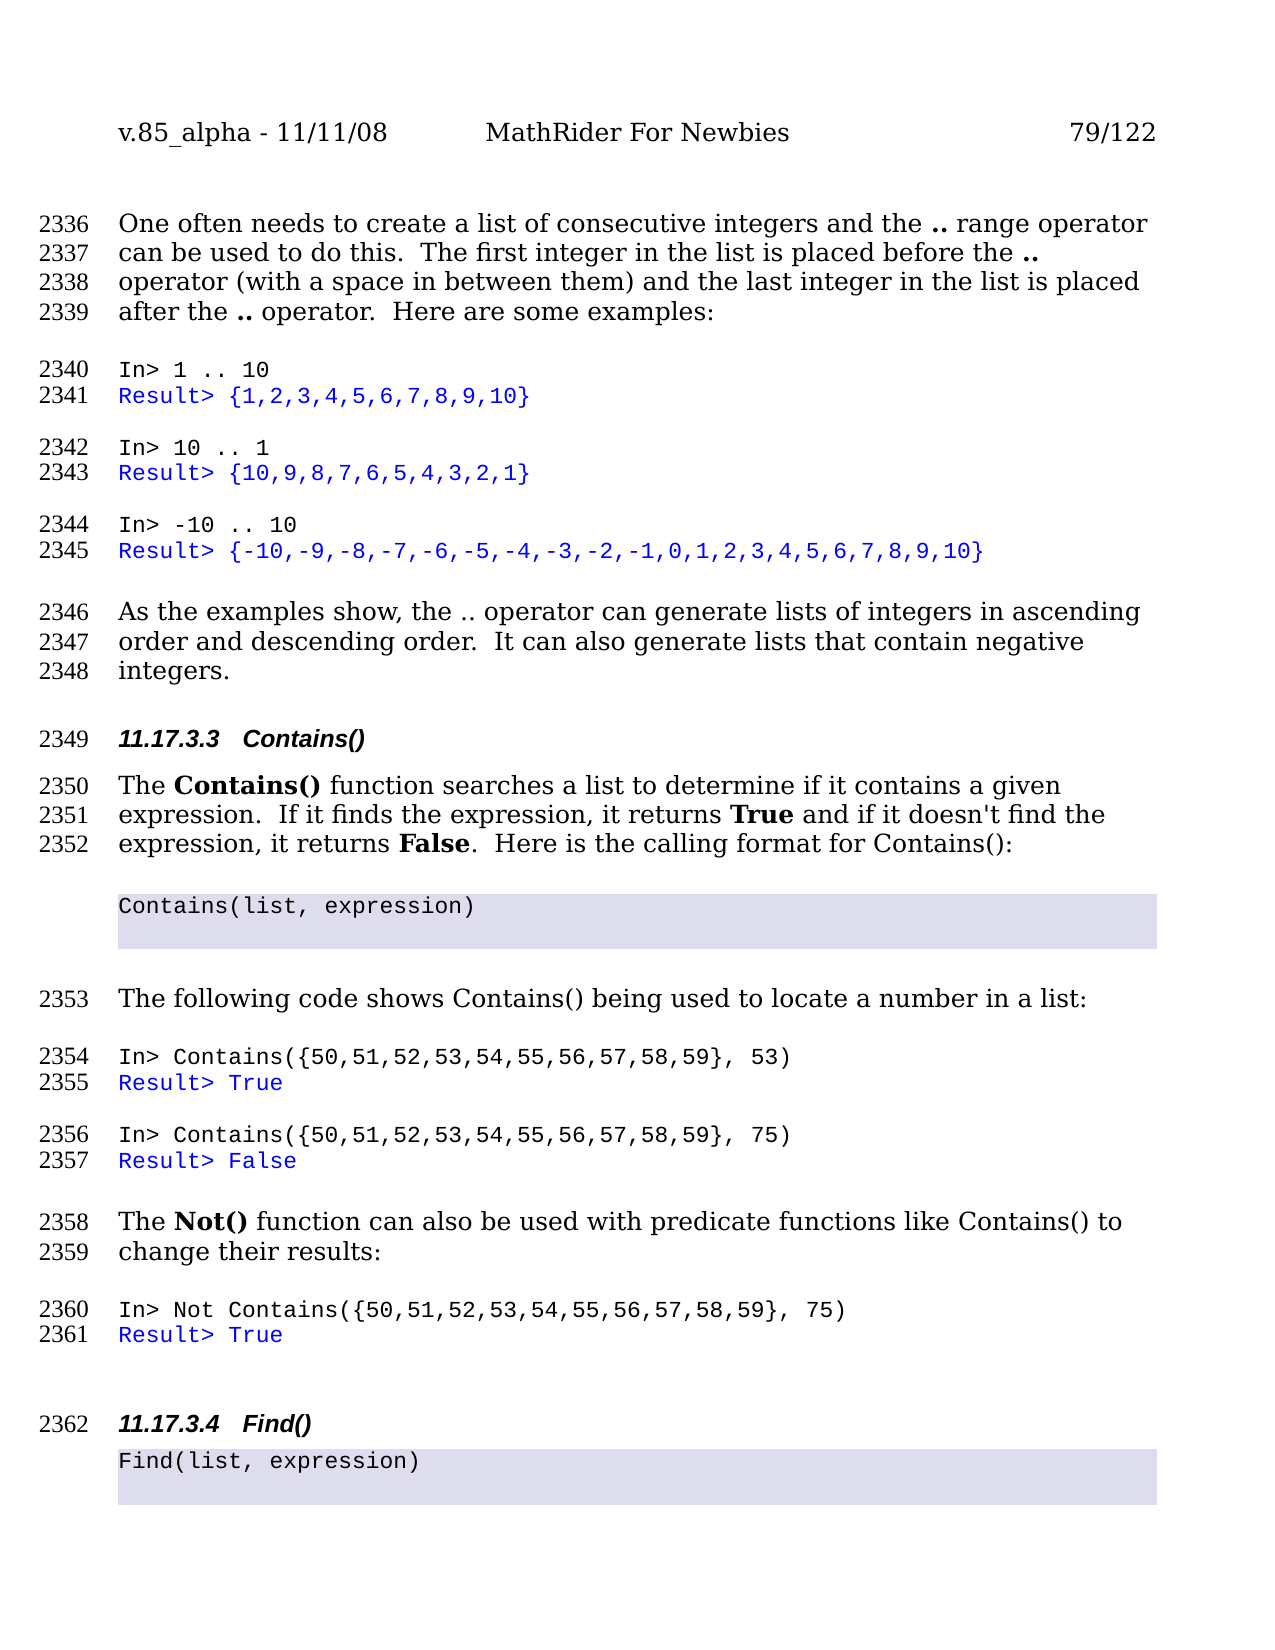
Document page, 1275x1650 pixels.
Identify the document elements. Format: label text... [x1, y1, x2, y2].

text The Not() function can also be used with predicate functions like Contains() to change their results: [118, 1207, 1157, 1266]
text In> Not Contains({50,51,52,53,54,55,56,57,58,59}, 75) [118, 1298, 1157, 1324]
text In> -10 .. 10 [118, 514, 1157, 539]
text Result> False [118, 1149, 1157, 1175]
text As the examples show, the .. operator can generate lists of integers in ascending order and descending order. It can also generate lists that contain negative integers. [118, 597, 1157, 685]
text In> Contains({50,51,52,53,54,55,56,57,58,59}, 53) [118, 1046, 1157, 1072]
text Result> {-10,-9,-8,-7,-6,-5,-4,-3,-2,-1,0,1,2,3,4,5,6,7,8,9,10} [118, 539, 1157, 566]
subtitle Find() [118, 1409, 1157, 1437]
text Result> {1,2,3,4,5,6,7,8,9,10} [118, 384, 1157, 410]
text Result> {10,9,8,7,6,5,4,3,2,1} [118, 462, 1157, 488]
text One often needs to create a list of consecutive integers and the .. range operator can be used to do this. The first integer in the list is placed before the .. operator (with a space in between them) and the last integer in the list is placed after the .. operator. Here are some examples: [118, 209, 1157, 326]
text Result> True [118, 1324, 1157, 1350]
text The Contains() function searches a list to determine if it contains a given expression. If it finds the expression, it returns True and if it doesn't find the expression, it returns False. Here is the calling format for Contains(): [118, 771, 1157, 859]
subtitle Contains() [118, 724, 1157, 753]
text In> 10 .. 1 [118, 436, 1157, 462]
text The following code shows Contains() being used to locate a number in a list: [118, 984, 1157, 1014]
text In> 1 .. 10 [118, 358, 1157, 384]
table_header Contains(list, expression) [118, 894, 1157, 949]
text In> Contains({50,51,52,53,54,55,56,57,58,59}, 75) [118, 1123, 1157, 1149]
text Result> True [118, 1072, 1157, 1098]
table_header Find(list, expression) [118, 1449, 1157, 1505]
